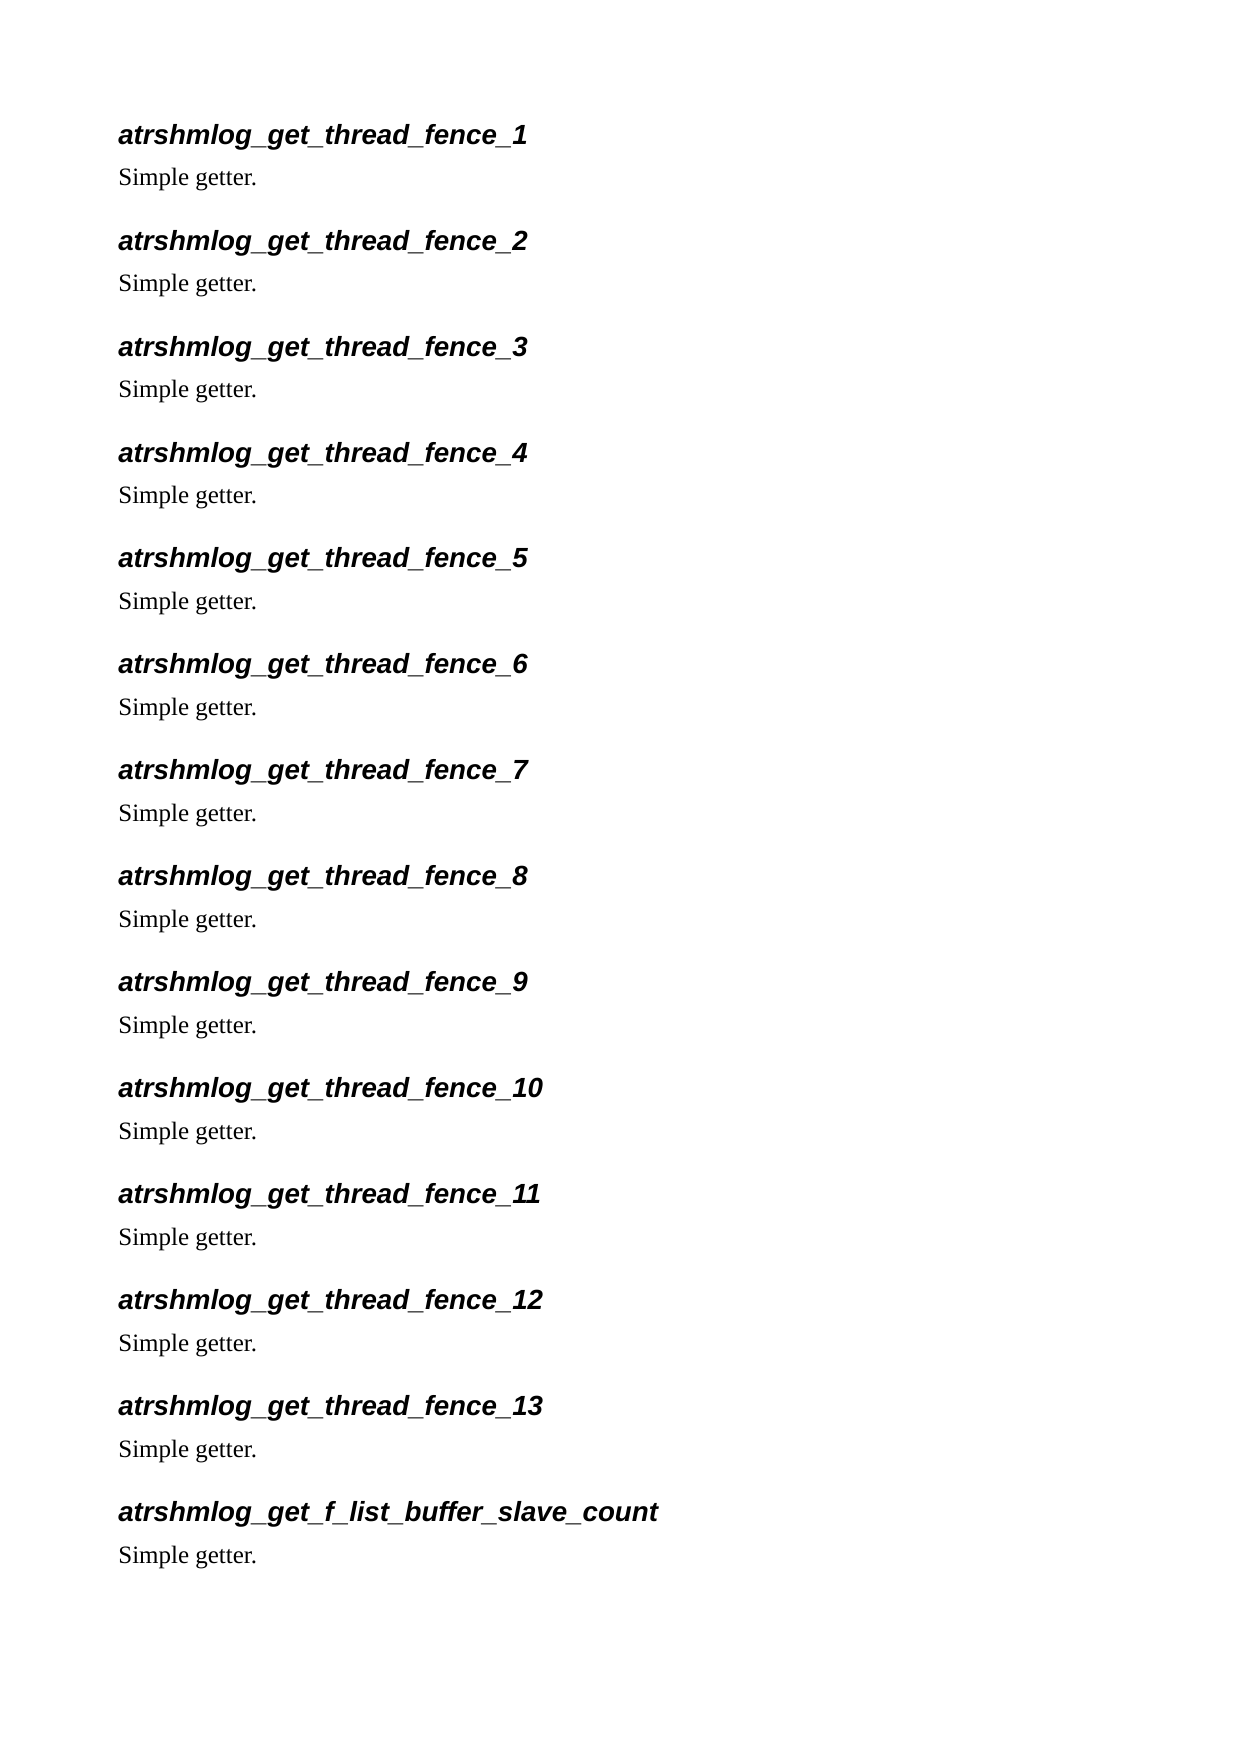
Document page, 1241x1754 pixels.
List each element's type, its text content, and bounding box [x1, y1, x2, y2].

subtitle atrshmlog_get_thread_fence_10 [118, 1072, 1122, 1103]
text Simple getter. [118, 480, 1122, 509]
subtitle atrshmlog_get_thread_fence_12 [118, 1283, 1122, 1315]
text Simple getter. [118, 798, 1122, 827]
subtitle atrshmlog_get_thread_fence_8 [118, 860, 1122, 892]
text Simple getter. [118, 162, 1122, 191]
subtitle atrshmlog_get_thread_fence_7 [118, 754, 1122, 786]
text Simple getter. [118, 1328, 1122, 1357]
subtitle atrshmlog_get_thread_fence_3 [118, 330, 1122, 362]
text Simple getter. [118, 904, 1122, 933]
text Simple getter. [118, 1540, 1122, 1568]
text Simple getter. [118, 1116, 1122, 1145]
text Simple getter. [118, 586, 1122, 615]
text Simple getter. [118, 1010, 1122, 1039]
subtitle atrshmlog_get_thread_fence_1 [118, 118, 1122, 150]
subtitle atrshmlog_get_thread_fence_9 [118, 966, 1122, 997]
subtitle atrshmlog_get_thread_fence_4 [118, 436, 1122, 468]
subtitle atrshmlog_get_thread_fence_5 [118, 542, 1122, 574]
subtitle atrshmlog_get_thread_fence_2 [118, 224, 1122, 256]
text Simple getter. [118, 692, 1122, 721]
subtitle atrshmlog_get_f_list_buffer_slave_count [118, 1495, 1122, 1527]
text Simple getter. [118, 374, 1122, 403]
text Simple getter. [118, 1434, 1122, 1462]
subtitle atrshmlog_get_thread_fence_11 [118, 1177, 1122, 1209]
text Simple getter. [118, 1222, 1122, 1251]
subtitle atrshmlog_get_thread_fence_13 [118, 1389, 1122, 1421]
subtitle atrshmlog_get_thread_fence_6 [118, 648, 1122, 680]
text Simple getter. [118, 268, 1122, 297]
